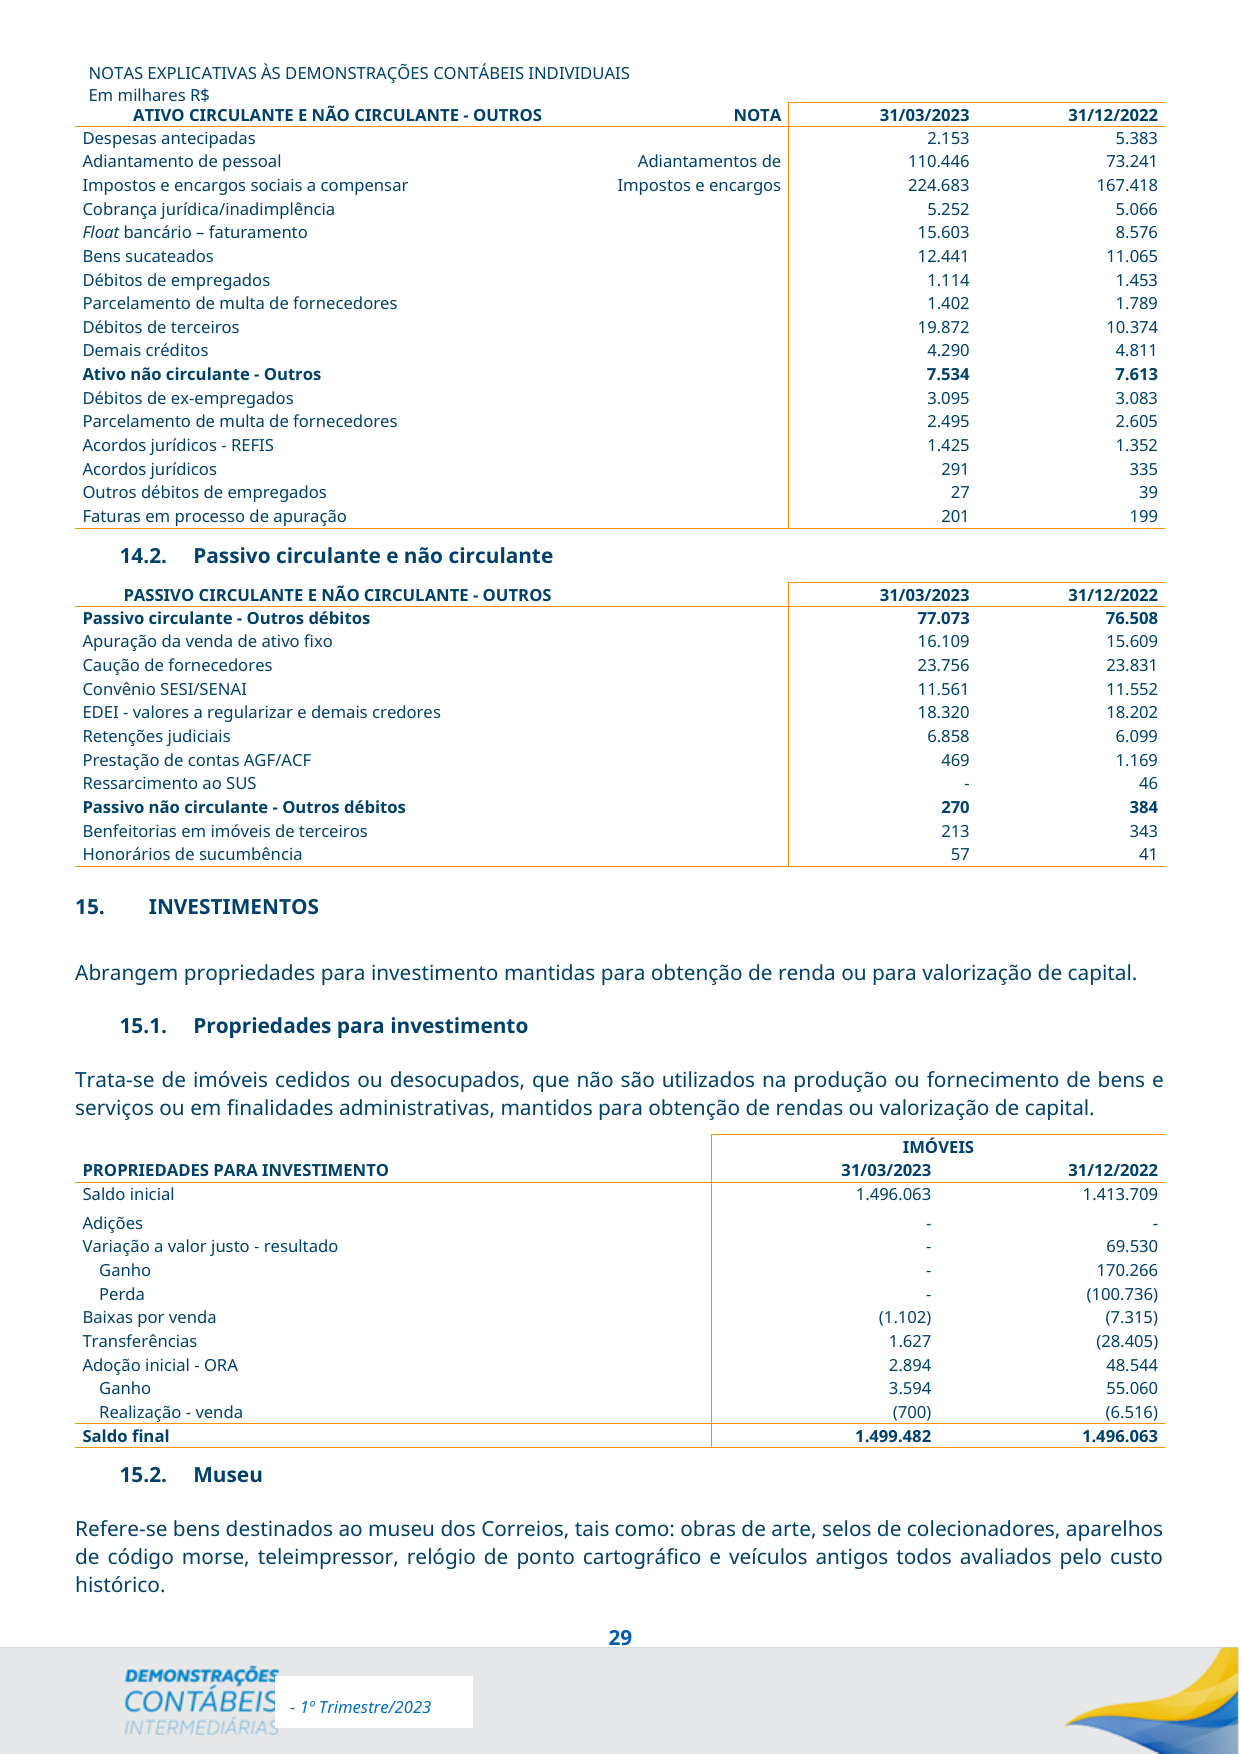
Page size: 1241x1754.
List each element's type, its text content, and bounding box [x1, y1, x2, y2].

table_header 31/12/2022 [977, 112, 1165, 126]
table_cell 1.413.709 [939, 1183, 1165, 1205]
table_cell [600, 220, 788, 244]
table_cell 1.425 [789, 433, 977, 457]
table_cell [600, 724, 788, 748]
table_cell Bens sucateados [75, 244, 600, 268]
table_cell [600, 504, 788, 528]
table_cell 31/12/2022 [939, 1158, 1165, 1182]
table_cell 77.073 [789, 607, 977, 629]
table_cell [600, 819, 788, 842]
table_cell 2.495 [789, 410, 977, 433]
table_cell [600, 291, 788, 315]
table_cell (1.102) [712, 1305, 938, 1328]
table_cell 5.383 [977, 127, 1165, 149]
table_cell [600, 607, 788, 629]
table_cell (6.516) [939, 1400, 1165, 1423]
table_cell 18.320 [789, 701, 977, 724]
table_cell Ganho [75, 1376, 711, 1399]
table_cell [600, 795, 788, 819]
table_cell 39 [977, 481, 1165, 504]
table_cell 1.453 [977, 268, 1165, 291]
table_cell Apuração da venda de ativo fixo [75, 630, 600, 653]
subtitle INVESTIMENTOS [75, 892, 1165, 921]
table_cell 10.3 [600, 173, 788, 197]
table_cell [600, 457, 788, 481]
table_cell Perda [75, 1281, 711, 1305]
table_cell Ativo não circulante - Outros [75, 362, 600, 386]
table_cell [600, 653, 788, 677]
table_cell 270 [789, 795, 977, 819]
table_cell 23.831 [977, 653, 1165, 677]
table_cell 6.099 [977, 724, 1165, 748]
table_cell [600, 748, 788, 771]
table_cell 384 [977, 795, 1165, 819]
subtitle Passivo circulante e não circulante [119, 541, 1165, 570]
table_cell 23.756 [789, 653, 977, 677]
table_header PASSIVO CIRCULANTE E NÃO CIRCULANTE - OUTROS [75, 582, 600, 606]
table_cell 6.858 [789, 724, 977, 748]
table_cell 224.683 [789, 173, 977, 197]
table_cell PROPRIEDADES PARA INVESTIMENTO [75, 1158, 711, 1182]
table_cell 1.402 [789, 291, 977, 315]
table_cell Variação a valor justo - resultado [75, 1234, 711, 1258]
table_cell 12.441 [789, 244, 977, 268]
table_header 31/03/2023 [789, 112, 977, 126]
table_cell - [789, 771, 977, 795]
table_cell [600, 481, 788, 504]
table_cell 7.613 [977, 362, 1165, 386]
table_cell Adoção inicial - ORA [75, 1352, 711, 1376]
table_cell [600, 386, 788, 409]
table_cell [600, 339, 788, 362]
table_cell 18.202 [977, 701, 1165, 724]
table_cell 2.153 [789, 127, 977, 149]
table_cell Ganho [75, 1258, 711, 1281]
table_header NOTA [600, 112, 788, 126]
text Trata-se de imóveis cedidos ou desocupados, que não são utilizados na produção ou fornecimento de bens e serviços ou em finalidades administrativas, mantidos para obtenção de rendas ou valorização de capital. [75, 1065, 1165, 1122]
table_cell - [712, 1205, 938, 1234]
table_cell [600, 433, 788, 457]
table_cell 291 [789, 457, 977, 481]
table_cell Adições [75, 1205, 711, 1234]
table_cell 1.499.482 [712, 1424, 938, 1447]
table_cell [600, 843, 788, 866]
table_cell Passivo circulante - Outros débitos [75, 607, 600, 629]
table_cell Saldo final [75, 1424, 711, 1447]
table_cell 57 [789, 843, 977, 866]
table_cell 55.060 [939, 1376, 1165, 1399]
table_cell (28.405) [939, 1329, 1165, 1352]
table_cell 2.894 [712, 1352, 938, 1376]
table_cell [600, 244, 788, 268]
table_cell - [939, 1205, 1165, 1234]
table_cell 27 [789, 481, 977, 504]
text Abrangem propriedades para investimento mantidas para obtenção de renda ou para valorização de capital. [75, 958, 1165, 986]
table_cell Demais créditos [75, 339, 600, 362]
subtitle Propriedades para investimento [119, 1011, 1165, 1040]
table_cell [600, 315, 788, 339]
table_cell Acordos jurídicos [75, 457, 600, 481]
table_cell Débitos de empregados [75, 268, 600, 291]
table_cell 9.3 [600, 150, 788, 173]
table_cell 8.576 [977, 220, 1165, 244]
table_cell 343 [977, 819, 1165, 842]
table_cell Prestação de contas AGF/ACF [75, 748, 600, 771]
table_header [75, 1134, 711, 1158]
table_cell Acordos jurídicos - REFIS [75, 433, 600, 457]
table_header 31/03/2023 [789, 583, 977, 606]
table_cell EDEI - valores a regularizar e demais credores [75, 701, 600, 724]
table_cell 3.594 [712, 1376, 938, 1399]
table_cell (7.315) [939, 1305, 1165, 1328]
table_cell 15.603 [789, 220, 977, 244]
text Refere-se bens destinados ao museu dos Correios, tais como: obras de arte, selos de colecionadores, aparelhos de código morse, teleimpressor, relógio de ponto cartográfico e veículos antigos todos avaliados pelo custo histórico. [75, 1514, 1165, 1599]
table_cell 1.789 [977, 291, 1165, 315]
table_cell [600, 127, 788, 149]
table_cell 1.352 [977, 433, 1165, 457]
table_cell 335 [977, 457, 1165, 481]
table_cell Caução de fornecedores [75, 653, 600, 677]
table_cell [600, 268, 788, 291]
table_cell Honorários de sucumbência [75, 843, 600, 866]
table_cell 15.609 [977, 630, 1165, 653]
table_cell 199 [977, 504, 1165, 528]
table_cell Adiantamento de pessoal [75, 150, 600, 173]
table_cell 11.065 [977, 244, 1165, 268]
table_cell 201 [789, 504, 977, 528]
table_cell 1.496.063 [939, 1424, 1165, 1447]
table_cell 110.446 [789, 150, 977, 173]
table_cell Impostos e encargos sociais a compensar [75, 173, 600, 197]
table_header IMÓVEIS [712, 1135, 1165, 1158]
table_cell - [712, 1234, 938, 1258]
table_header ATIVO CIRCULANTE E NÃO CIRCULANTE - OUTROS [75, 112, 600, 126]
table_cell Convênio SESI/SENAI [75, 677, 600, 701]
table_cell 3.095 [789, 386, 977, 409]
table_cell Débitos de terceiros [75, 315, 600, 339]
table_cell 16.109 [789, 630, 977, 653]
table_cell [600, 410, 788, 433]
table_cell 10.374 [977, 315, 1165, 339]
table_cell [600, 197, 788, 220]
table_cell Float bancário – faturamento [75, 220, 600, 244]
table_cell 48.544 [939, 1352, 1165, 1376]
table_header [600, 582, 788, 606]
table_cell 5.066 [977, 197, 1165, 220]
table_cell 1.114 [789, 268, 977, 291]
table_cell [600, 630, 788, 653]
table_cell 11.561 [789, 677, 977, 701]
table_cell Parcelamento de multa de fornecedores [75, 410, 600, 433]
table_cell Despesas antecipadas [75, 127, 600, 149]
table_cell 5.252 [789, 197, 977, 220]
table_cell Ressarcimento ao SUS [75, 771, 600, 795]
table_cell Parcelamento de multa de fornecedores [75, 291, 600, 315]
table_cell [600, 362, 788, 386]
table_cell Faturas em processo de apuração [75, 504, 600, 528]
table_cell (100.736) [939, 1281, 1165, 1305]
table_cell Passivo não circulante - Outros débitos [75, 795, 600, 819]
table_cell 7.534 [789, 362, 977, 386]
table_cell [600, 677, 788, 701]
subtitle Museu [119, 1460, 1165, 1489]
table_cell 3.083 [977, 386, 1165, 409]
table_cell 69.530 [939, 1234, 1165, 1258]
table_cell Realização - venda [75, 1400, 711, 1423]
table_cell Débitos de ex-empregados [75, 386, 600, 409]
table_cell 1.627 [712, 1329, 938, 1352]
table_cell - [712, 1258, 938, 1281]
table_cell 76.508 [977, 607, 1165, 629]
table_header 31/12/2022 [977, 583, 1165, 606]
table_cell 31/03/2023 [712, 1158, 938, 1182]
table_cell 469 [789, 748, 977, 771]
table_cell 46 [977, 771, 1165, 795]
table_cell 73.241 [977, 150, 1165, 173]
table_cell Benfeitorias em imóveis de terceiros [75, 819, 600, 842]
table_cell 1.496.063 [712, 1183, 938, 1205]
table_cell 19.872 [789, 315, 977, 339]
table_cell [600, 701, 788, 724]
table_cell [600, 771, 788, 795]
table_cell Transferências [75, 1329, 711, 1352]
table_cell - [712, 1281, 938, 1305]
table_cell Cobrança jurídica/inadimplência [75, 197, 600, 220]
table_cell 2.605 [977, 410, 1165, 433]
table_cell Outros débitos de empregados [75, 481, 600, 504]
table_cell 167.418 [977, 173, 1165, 197]
table_cell 170.266 [939, 1258, 1165, 1281]
table_cell Saldo inicial [75, 1183, 711, 1205]
table_cell 11.552 [977, 677, 1165, 701]
table_cell 1.169 [977, 748, 1165, 771]
table_cell Baixas por venda [75, 1305, 711, 1328]
table_cell 4.290 [789, 339, 977, 362]
table_cell 41 [977, 843, 1165, 866]
table_cell (700) [712, 1400, 938, 1423]
table_cell 213 [789, 819, 977, 842]
table_cell Retenções judiciais [75, 724, 600, 748]
table_cell 4.811 [977, 339, 1165, 362]
